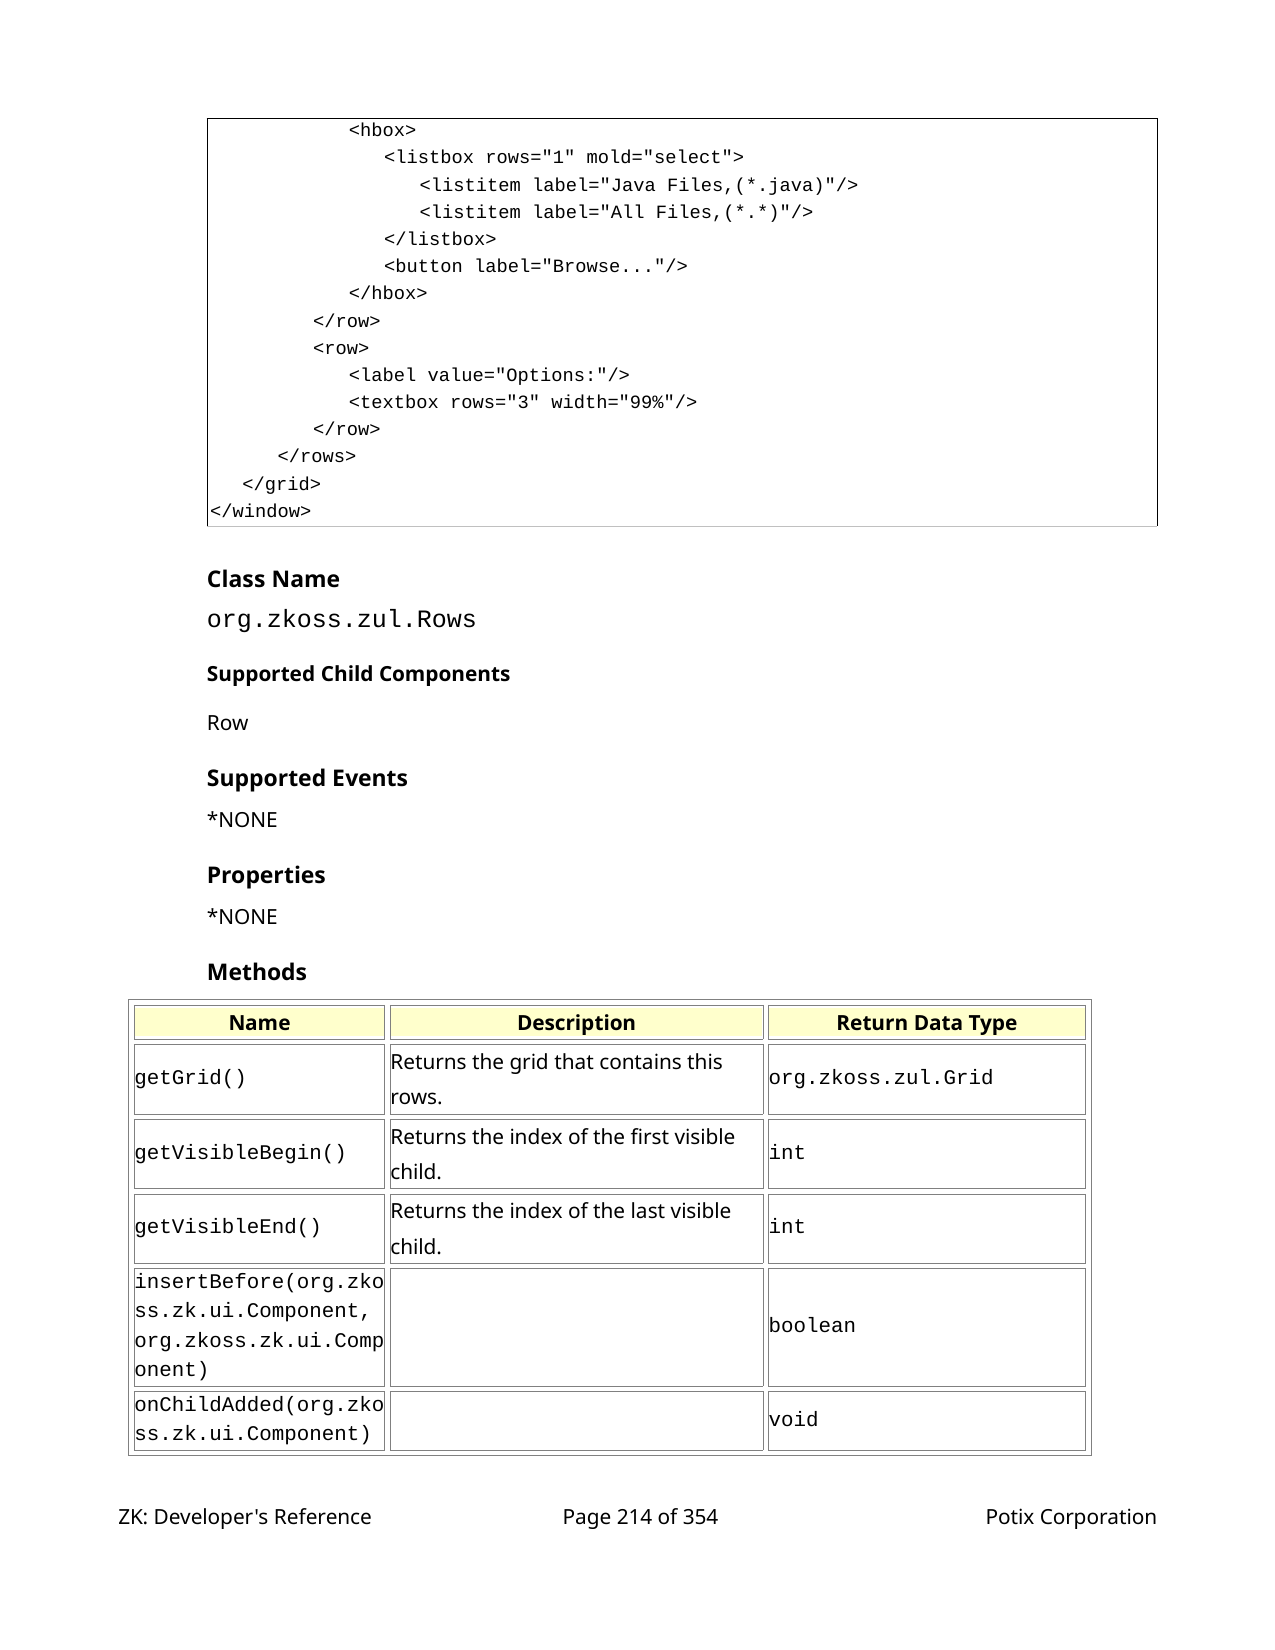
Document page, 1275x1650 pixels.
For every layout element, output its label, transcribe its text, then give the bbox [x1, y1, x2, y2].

table_header Return Data Type [765, 1000, 1088, 1039]
text <listitem label="All Files,(*.*)"/> [208, 200, 1157, 224]
subtitle Supported Child Components [207, 659, 1157, 688]
table_cell insertBefore(org.zkoss.zk.ui.Component, org.zkoss.zk.ui.Component) [131, 1263, 387, 1386]
text </hbox> [208, 281, 1157, 306]
table_cell [391, 1269, 763, 1386]
subtitle Properties [207, 859, 1157, 890]
table_cell [387, 1263, 765, 1386]
table_cell getVisibleEnd() [131, 1188, 387, 1263]
text org.zkoss.zul.Rows [207, 606, 1157, 634]
text </row> [208, 417, 1157, 441]
text </row> [208, 308, 1157, 333]
table_cell int [765, 1188, 1088, 1263]
text </grid> [208, 472, 1157, 496]
table_cell Returns the index of the last visible child. [387, 1188, 765, 1263]
text <hbox> [208, 119, 1157, 142]
text <textbox rows="3" width="99%"/> [208, 390, 1157, 414]
subtitle Class Name [207, 563, 1157, 594]
table_cell getGrid() [131, 1039, 387, 1113]
text <button label="Browse..."/> [208, 254, 1157, 278]
table_cell void [765, 1386, 1088, 1450]
table_header Description [387, 1000, 765, 1039]
text <label value="Options:"/> [208, 363, 1157, 387]
table_cell Returns the index of the first visible child. [387, 1114, 765, 1188]
text </listbox> [208, 227, 1157, 251]
table_cell int [765, 1114, 1088, 1188]
text <listbox rows="1" mold="select"> [208, 145, 1157, 169]
table_cell boolean [765, 1263, 1088, 1386]
table_cell org.zkoss.zul.Grid [765, 1039, 1088, 1113]
text *NONE [207, 902, 1157, 931]
text <row> [208, 336, 1157, 360]
text </window> [208, 499, 1157, 526]
subtitle Methods [207, 956, 1157, 987]
table_cell [387, 1386, 765, 1450]
table_cell Returns the grid that contains this rows. [387, 1039, 765, 1113]
table_cell onChildAdded(org.zkoss.zk.ui.Component) [131, 1386, 387, 1450]
text <listitem label="Java Files,(*.java)"/> [208, 172, 1157, 197]
table_cell [391, 1392, 763, 1450]
text </rows> [208, 444, 1157, 469]
table_header Name [131, 1000, 387, 1039]
subtitle Supported Events [207, 762, 1157, 793]
table_cell getVisibleBegin() [131, 1114, 387, 1188]
text *NONE [207, 805, 1157, 834]
text Row [207, 708, 1157, 737]
